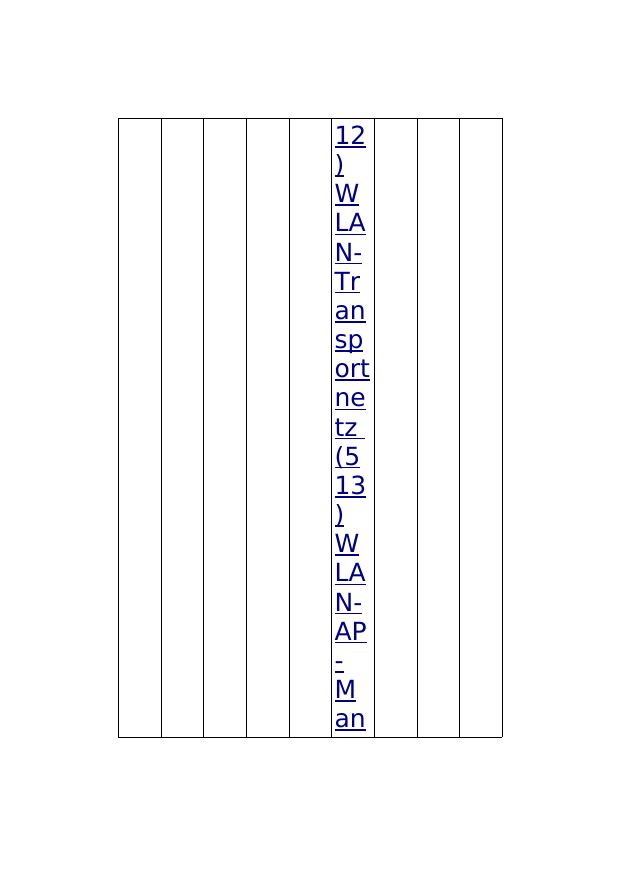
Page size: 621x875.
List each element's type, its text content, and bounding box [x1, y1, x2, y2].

table_cell [204, 119, 246, 737]
table_cell [119, 119, 161, 737]
table_cell [460, 119, 502, 737]
table_cell 12) WLAN-Transportnetz (513) WLAN-AP-Man [332, 119, 374, 737]
table_cell [375, 119, 417, 737]
table_cell [247, 119, 289, 737]
table_cell [162, 119, 203, 737]
table_cell [418, 119, 459, 737]
table_cell [290, 119, 331, 737]
